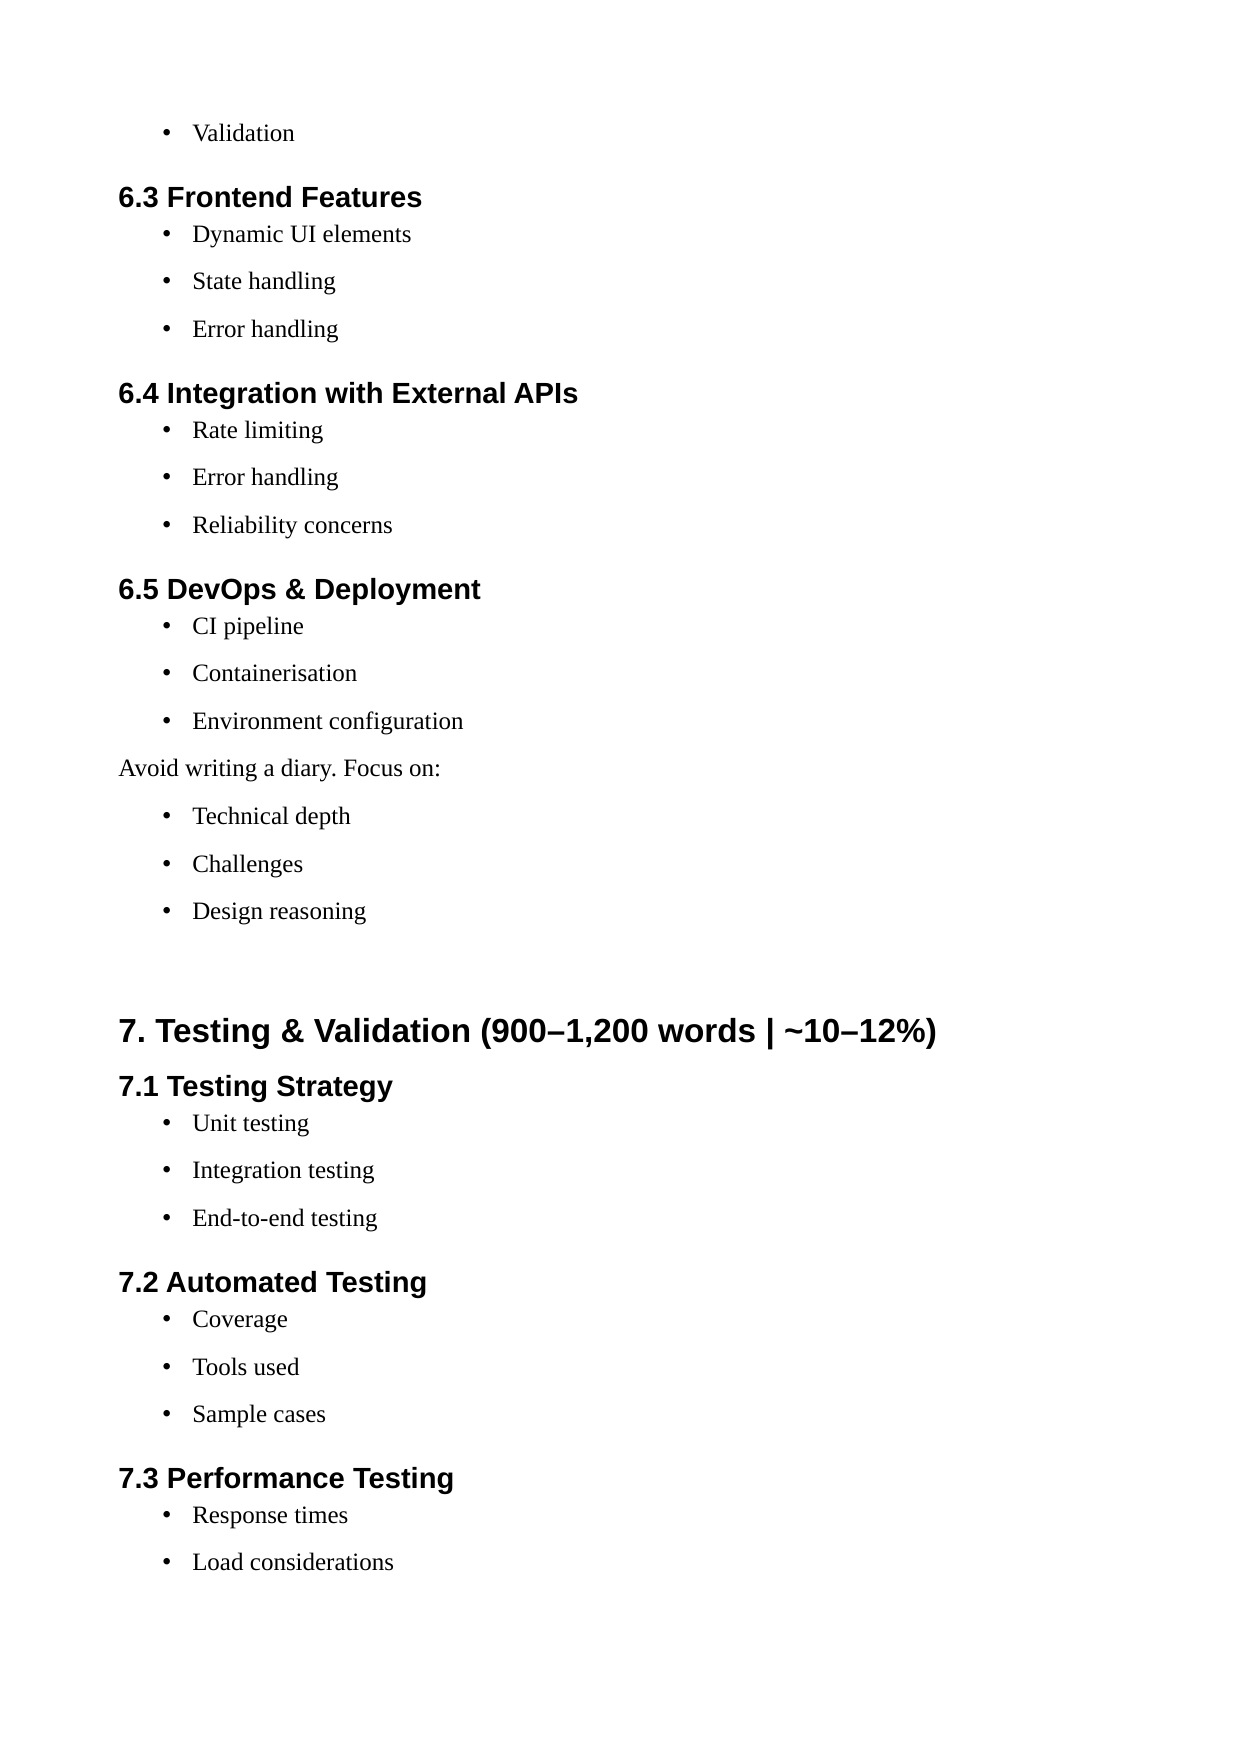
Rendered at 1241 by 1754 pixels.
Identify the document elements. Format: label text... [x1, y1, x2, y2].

text Avoid writing a diary. Focus on: [118, 753, 1122, 782]
list Sample cases [162, 1399, 1122, 1428]
list Load considerations [162, 1547, 1122, 1576]
list Unit testing [162, 1108, 1122, 1137]
subtitle 6.5 DevOps & Deployment [118, 572, 1122, 606]
list Response times [162, 1500, 1122, 1529]
list Tools used [162, 1352, 1122, 1380]
list Challenges [162, 849, 1122, 877]
list Integration testing [162, 1156, 1122, 1184]
list Reliability concerns [162, 510, 1122, 539]
list State handling [162, 266, 1122, 295]
list Rate limiting [162, 415, 1122, 443]
subtitle 7. Testing & Validation (900–1,200 words | ~10–12%) [118, 1011, 1122, 1049]
list Coverage [162, 1304, 1122, 1333]
list Error handling [162, 462, 1122, 491]
list Error handling [162, 314, 1122, 343]
list Design reasoning [162, 896, 1122, 925]
subtitle 6.4 Integration with External APIs [118, 376, 1122, 410]
list End-to-end testing [162, 1203, 1122, 1232]
subtitle 7.1 Testing Strategy [118, 1069, 1122, 1103]
list Environment configuration [162, 706, 1122, 735]
list Containerisation [162, 658, 1122, 687]
subtitle 7.3 Performance Testing [118, 1461, 1122, 1495]
list Validation [162, 118, 1122, 147]
subtitle 7.2 Automated Testing [118, 1265, 1122, 1299]
subtitle 6.3 Frontend Features [118, 180, 1122, 214]
list Technical depth [162, 801, 1122, 830]
list CI pipeline [162, 611, 1122, 639]
list Dynamic UI elements [162, 219, 1122, 248]
